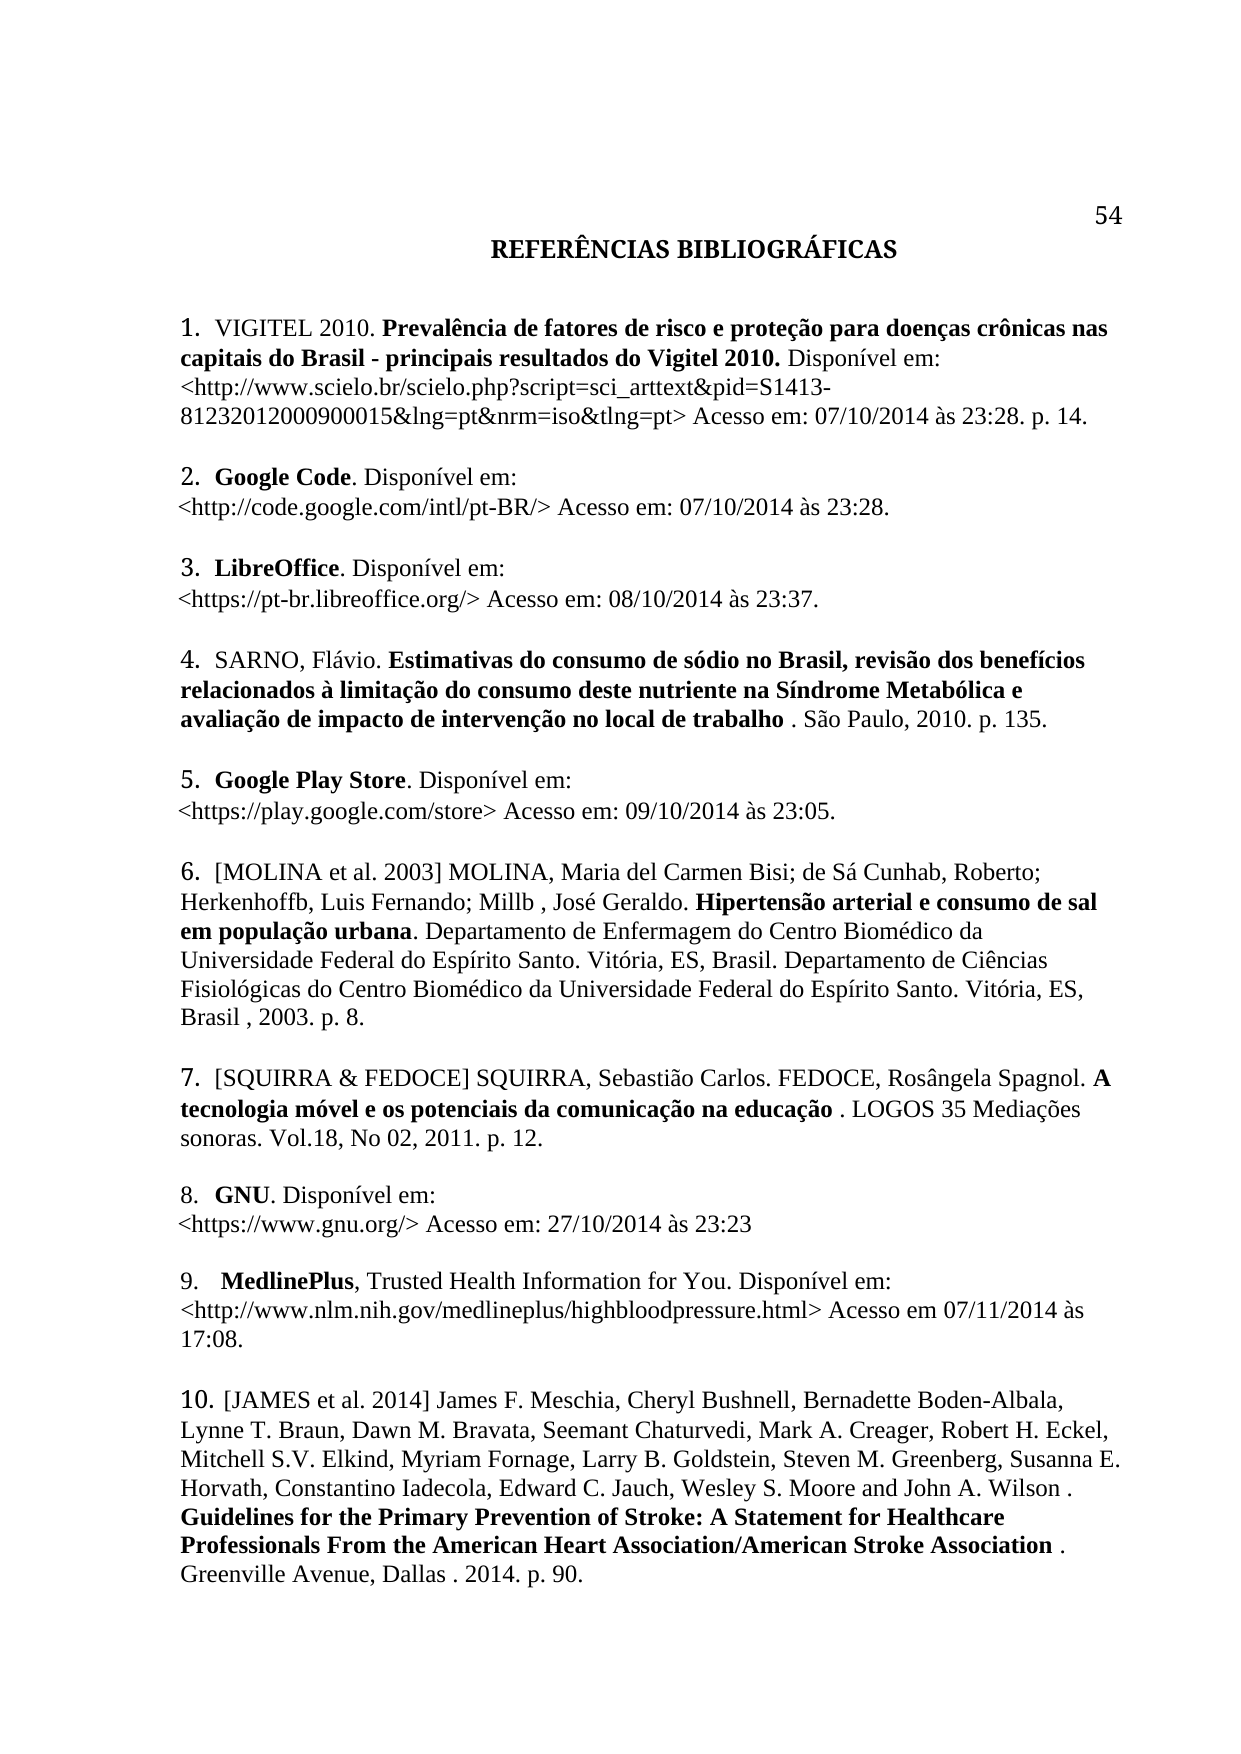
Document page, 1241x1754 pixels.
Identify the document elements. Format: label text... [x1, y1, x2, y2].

list Google Code. Disponível em: [180, 458, 1122, 492]
list <https://play.google.com/store> Acesso em: 09/10/2014 às 23:05. [177, 796, 1122, 824]
list GNU. Disponível em: [180, 1180, 1122, 1209]
text REFERÊNCIAS BIBLIOGRÁFICAS [177, 232, 1122, 266]
list [SQUIRRA & FEDOCE] SQUIRRA, Sebastião Carlos. FEDOCE, Rosângela Spagnol. A tecnologia móvel e os potenciais da comunicação na educação . LOGOS 35 Mediações sonoras. Vol.18, No 02, 2011. p. 12. [180, 1060, 1122, 1151]
list MedlinePlus, Trusted Health Information for You. Disponível em: [180, 1266, 1122, 1295]
list VIGITEL 2010. Prevalência de fatores de risco e proteção para doenças crônicas nas capitais do Brasil - principais resultados do Vigitel 2010. Disponível em: [180, 309, 1122, 372]
list SARNO, Flávio. Estimativas do consumo de sódio no Brasil, revisão dos benefícios relacionados à limitação do consumo deste nutriente na Síndrome Metabólica e avaliação de impacto de intervenção no local de trabalho . São Paulo, 2010. p. 135. [180, 641, 1122, 733]
list <http://www.nlm.nih.gov/medlineplus/highbloodpressure.html> Acesso em 07/11/2014 às 17:08. [180, 1295, 1122, 1353]
list LibreOffice. Disponível em: [180, 550, 1122, 584]
list <https://www.gnu.org/> Acesso em: 27/10/2014 às 23:23 [177, 1209, 1122, 1238]
list [MOLINA et al. 2003] MOLINA, Maria del Carmen Bisi; de Sá Cunhab, Roberto; Herkenhoffb, Luis Fernando; Millb , José Geraldo. Hipertensão arterial e consumo de sal em população urbana. Departamento de Enfermagem do Centro Biomédico da Universidade Federal do Espírito Santo. Vitória, ES, Brasil. Departamento de Ciências Fisiológicas do Centro Biomédico da Universidade Federal do Espírito Santo. Vitória, ES, Brasil , 2003. p. 8. [180, 853, 1122, 1031]
list <https://pt-br.libreoffice.org/> Acesso em: 08/10/2014 às 23:37. [177, 584, 1122, 613]
list <http://www.scielo.br/scielo.php?script=sci_arttext&pid=S1413-81232012000900015&lng=pt&nrm=iso&tlng=pt> Acesso em: 07/10/2014 às 23:28. p. 14. [180, 372, 1122, 429]
list Google Play Store. Disponível em: [180, 762, 1122, 796]
list [JAMES et al. 2014] James F. Meschia, Cheryl Bushnell, Bernadette Boden-Albala, Lynne T. Braun, Dawn M. Bravata, Seemant Chaturvedi, Mark A. Creager, Robert H. Eckel, Mitchell S.V. Elkind, Myriam Fornage, Larry B. Goldstein, Steven M. Greenberg, Susanna E. Horvath, Constantino Iadecola, Edward C. Jauch, Wesley S. Moore and John A. Wilson . Guidelines for the Primary Prevention of Stroke: A Statement for Healthcare Professionals From the American Heart Association/American Stroke Association . Greenville Avenue, Dallas . 2014. p. 90. [180, 1381, 1122, 1588]
list <http://code.google.com/intl/pt-BR/> Acesso em: 07/10/2014 às 23:28. [177, 492, 1122, 521]
